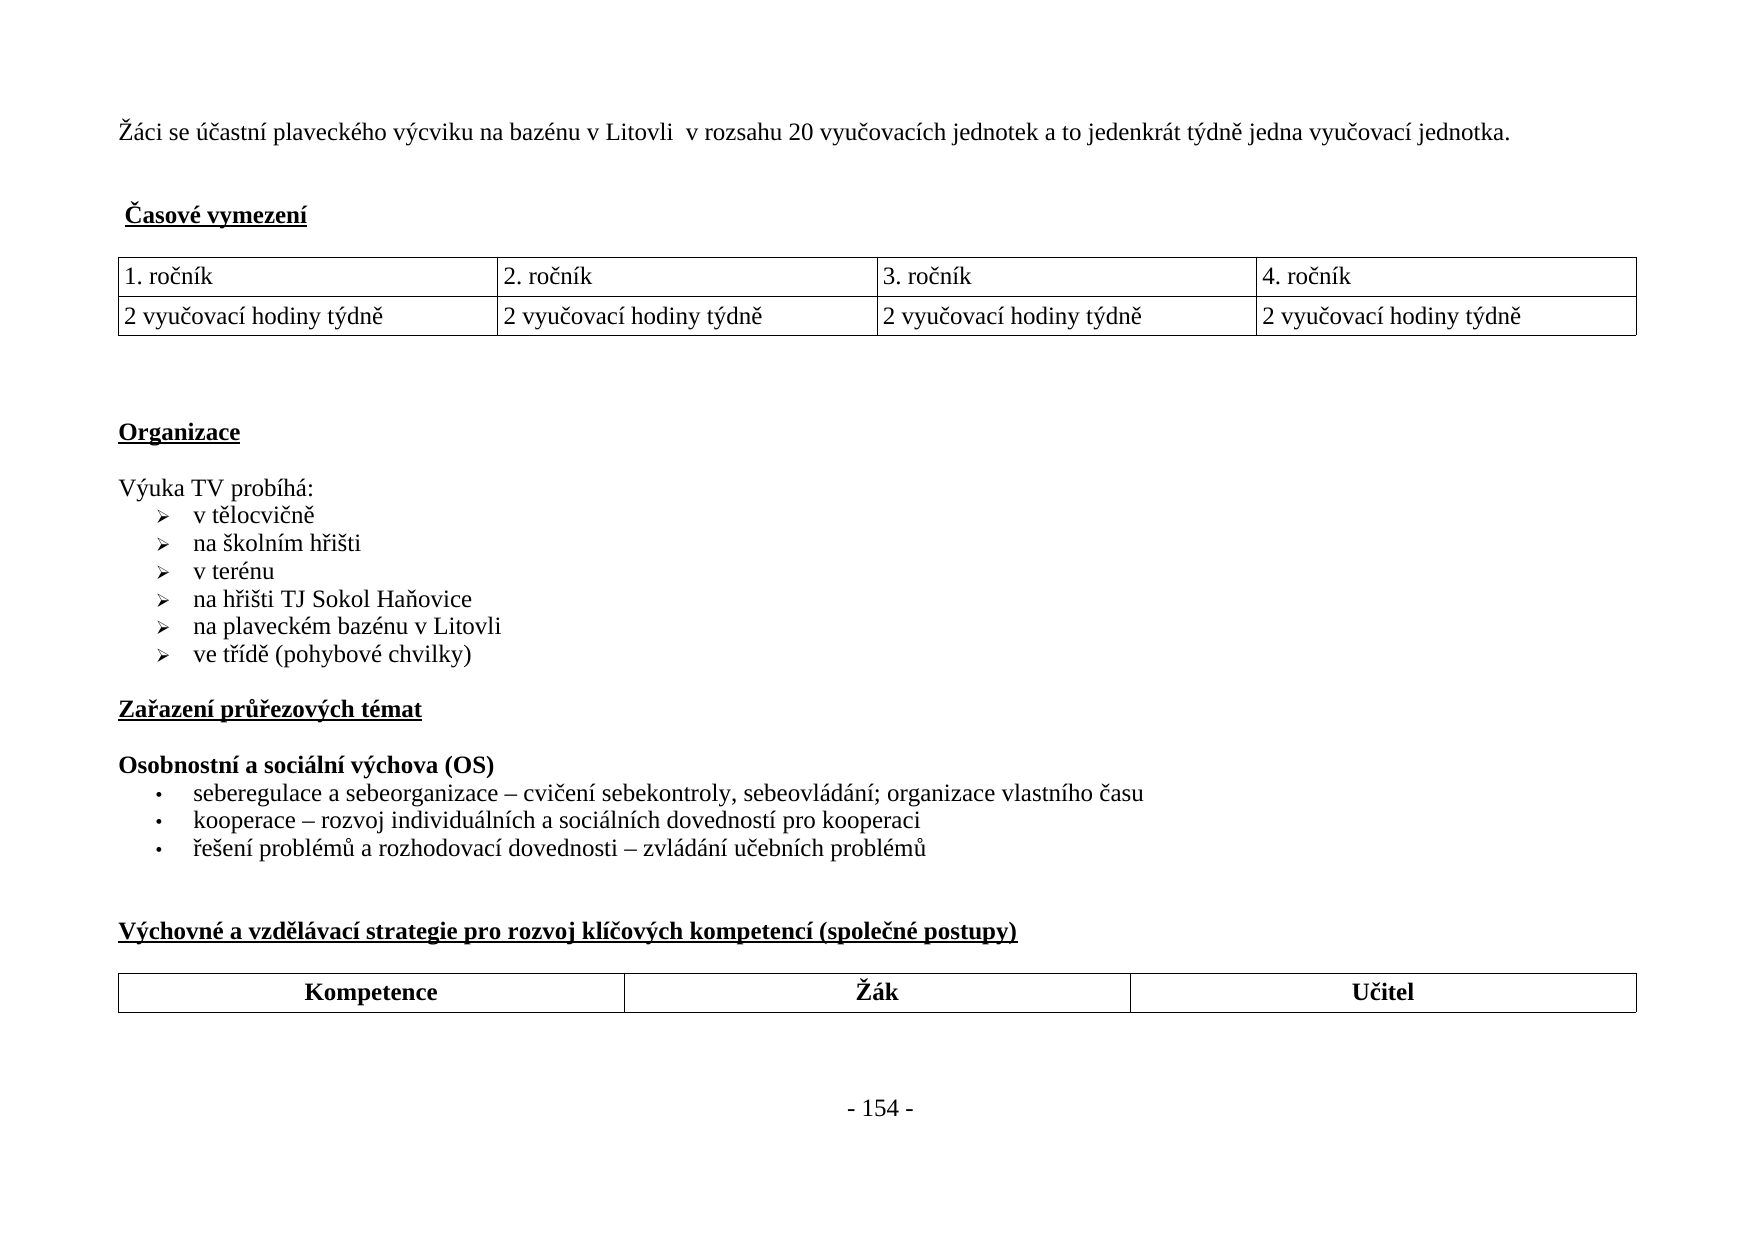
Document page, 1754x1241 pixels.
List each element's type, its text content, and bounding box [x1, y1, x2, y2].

text Organizace [118, 418, 1636, 446]
text Výchovné a vzdělávací strategie pro rozvoj klíčových kompetencí (společné postupy) [118, 917, 1636, 945]
table_header 1. ročník [119, 258, 497, 296]
table_header 2. ročník [498, 258, 877, 296]
table_cell 2 vyučovací hodiny týdně [119, 297, 497, 335]
list na hřišti TJ Sokol Haňovice [156, 585, 1636, 612]
list v tělocvičně [156, 502, 1636, 529]
list ve třídě (pohybové chvilky) [156, 640, 1636, 668]
text Osobnostní a sociální výchova (OS) [118, 751, 1636, 779]
list na plaveckém bazénu v Litovli [156, 612, 1636, 640]
text Časové vymezení [118, 201, 1636, 229]
list řešení problémů a rozhodovací dovednosti – zvládání učebních problémů [156, 834, 1636, 862]
table_cell 2 vyučovací hodiny týdně [878, 297, 1256, 335]
text Zařazení průřezových témat [118, 696, 1636, 723]
list na školním hřišti [156, 529, 1636, 557]
text Žáci se účastní plaveckého výcviku na bazénu v Litovli v rozsahu 20 vyučovacích jednotek a to jedenkrát týdně jedna vyučovací jednotka. [118, 118, 1636, 146]
table_header Kompetence [119, 974, 624, 1012]
list seberegulace a sebeorganizace – cvičení sebekontroly, sebeovládání; organizace vlastního času [156, 779, 1636, 806]
table_cell 2 vyučovací hodiny týdně [1257, 297, 1636, 335]
table_header Žák [625, 974, 1130, 1012]
table_cell 2 vyučovací hodiny týdně [498, 297, 877, 335]
table_header 3. ročník [878, 258, 1256, 296]
text Výuka TV probíhá: [118, 474, 1636, 502]
list v terénu [156, 557, 1636, 585]
table_header Učitel [1131, 974, 1636, 1012]
table_header 4. ročník [1257, 258, 1636, 296]
list kooperace – rozvoj individuálních a sociálních dovedností pro kooperaci [156, 806, 1636, 834]
